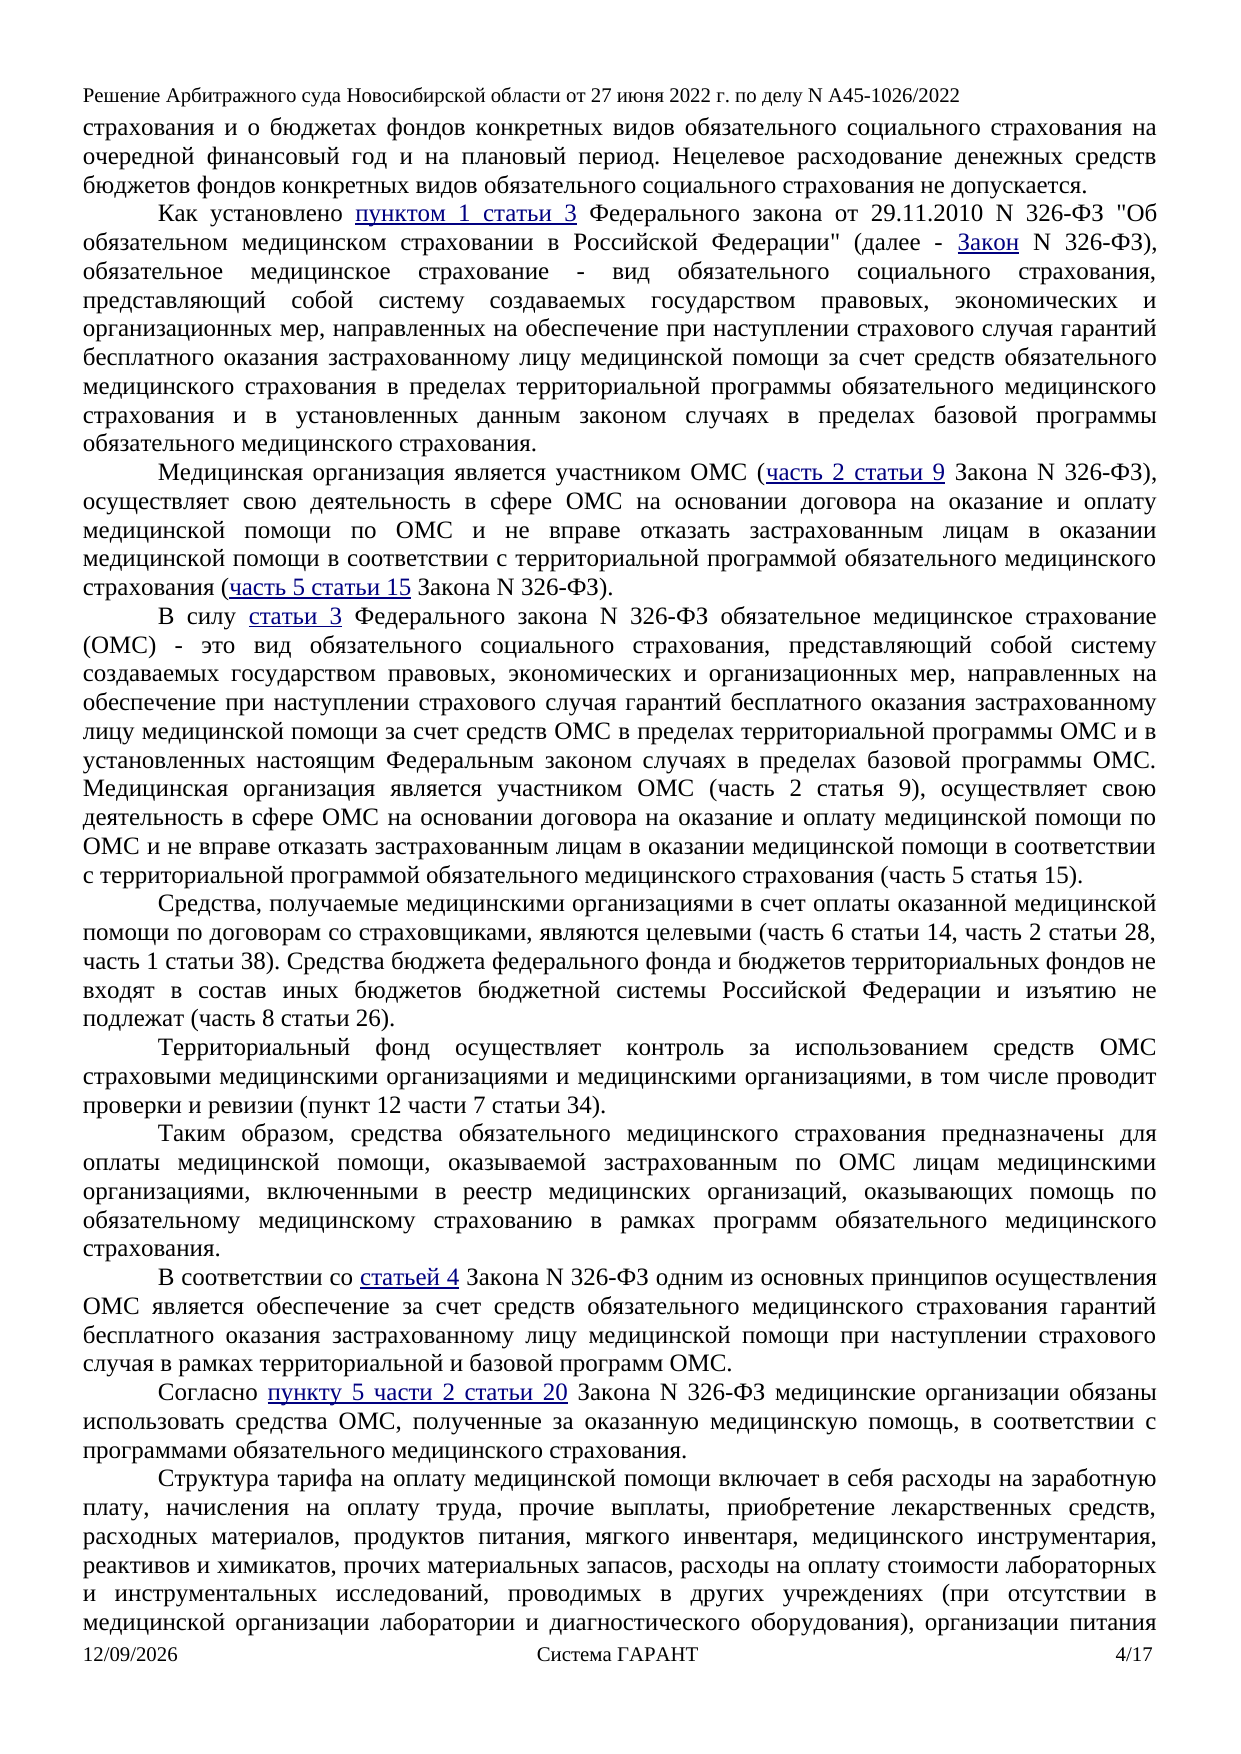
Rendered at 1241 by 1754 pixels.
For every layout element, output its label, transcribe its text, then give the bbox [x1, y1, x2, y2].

text Согласно пункту 5 части 2 статьи 20 Закона N 326-ФЗ медицинские организации обязаны использовать средства ОМС, полученные за оказанную медицинскую помощь, в соответствии с программами обязательного медицинского страхования. [83, 1377, 1157, 1463]
text страхования и о бюджетах фондов конкретных видов обязательного социального страхования на очередной финансовый год и на плановый период. Нецелевое расходование денежных средств бюджетов фондов конкретных видов обязательного социального страхования не допускается. [83, 112, 1157, 198]
text Территориальный фонд осуществляет контроль за использованием средств ОМС страховыми медицинскими организациями и медицинскими организациями, в том числе проводит проверки и ревизии (пункт 12 части 7 статьи 34). [83, 1032, 1157, 1118]
text Средства, получаемые медицинскими организациями в счет оплаты оказанной медицинской помощи по договорам со страховщиками, являются целевыми (часть 6 статьи 14, часть 2 статьи 28, часть 1 статьи 38). Средства бюджета федерального фонда и бюджетов территориальных фондов не входят в состав иных бюджетов бюджетной системы Российской Федерации и изъятию не подлежат (часть 8 статьи 26). [83, 888, 1157, 1032]
text Медицинская организация является участником ОМС (часть 2 статьи 9 Закона N 326-ФЗ), осуществляет свою деятельность в сфере ОМС на основании договора на оказание и оплату медицинской помощи по ОМС и не вправе отказать застрахованным лицам в оказании медицинской помощи в соответствии с территориальной программой обязательного медицинского страхования (часть 5 статьи 15 Закона N 326-ФЗ). [83, 457, 1157, 601]
text Как установлено пунктом 1 статьи 3 Федерального закона от 29.11.2010 N 326-ФЗ "Об обязательном медицинском страховании в Российской Федерации" (далее - Закон N 326-ФЗ), обязательное медицинское страхование - вид обязательного социального страхования, представляющий собой систему создаваемых государством правовых, экономических и организационных мер, направленных на обеспечение при наступлении страхового случая гарантий бесплатного оказания застрахованному лицу медицинской помощи за счет средств обязательного медицинского страхования в пределах территориальной программы обязательного медицинского страхования и в установленных данным законом случаях в пределах базовой программы обязательного медицинского страхования. [83, 198, 1157, 457]
text Таким образом, средства обязательного медицинского страхования предназначены для оплаты медицинской помощи, оказываемой застрахованным по ОМС лицам медицинскими организациями, включенными в реестр медицинских организаций, оказывающих помощь по обязательному медицинскому страхованию в рамках программ обязательного медицинского страхования. [83, 1118, 1157, 1262]
text В силу статьи 3 Федерального закона N 326-ФЗ обязательное медицинское страхование (ОМС) - это вид обязательного социального страхования, представляющий собой систему создаваемых государством правовых, экономических и организационных мер, направленных на обеспечение при наступлении страхового случая гарантий бесплатного оказания застрахованному лицу медицинской помощи за счет средств ОМС в пределах территориальной программы ОМС и в установленных настоящим Федеральным законом случаях в пределах базовой программы ОМС. Медицинская организация является участником ОМС (часть 2 статья 9), осуществляет свою деятельность в сфере ОМС на основании договора на оказание и оплату медицинской помощи по ОМС и не вправе отказать застрахованным лицам в оказании медицинской помощи в соответствии с территориальной программой обязательного медицинского страхования (часть 5 статья 15). [83, 601, 1157, 888]
text В соответствии со статьей 4 Закона N 326-ФЗ одним из основных принципов осуществления ОМС является обеспечение за счет средств обязательного медицинского страхования гарантий бесплатного оказания застрахованному лицу медицинской помощи при наступлении страхового случая в рамках территориальной и базовой программ ОМС. [83, 1262, 1157, 1377]
text Структура тарифа на оплату медицинской помощи включает в себя расходы на заработную плату, начисления на оплату труда, прочие выплаты, приобретение лекарственных средств, расходных материалов, продуктов питания, мягкого инвентаря, медицинского инструментария, реактивов и химикатов, прочих материальных запасов, расходы на оплату стоимости лабораторных и инструментальных исследований, проводимых в других учреждениях (при отсутствии в медицинской организации лаборатории и диагностического оборудования), организации питания [83, 1463, 1157, 1636]
